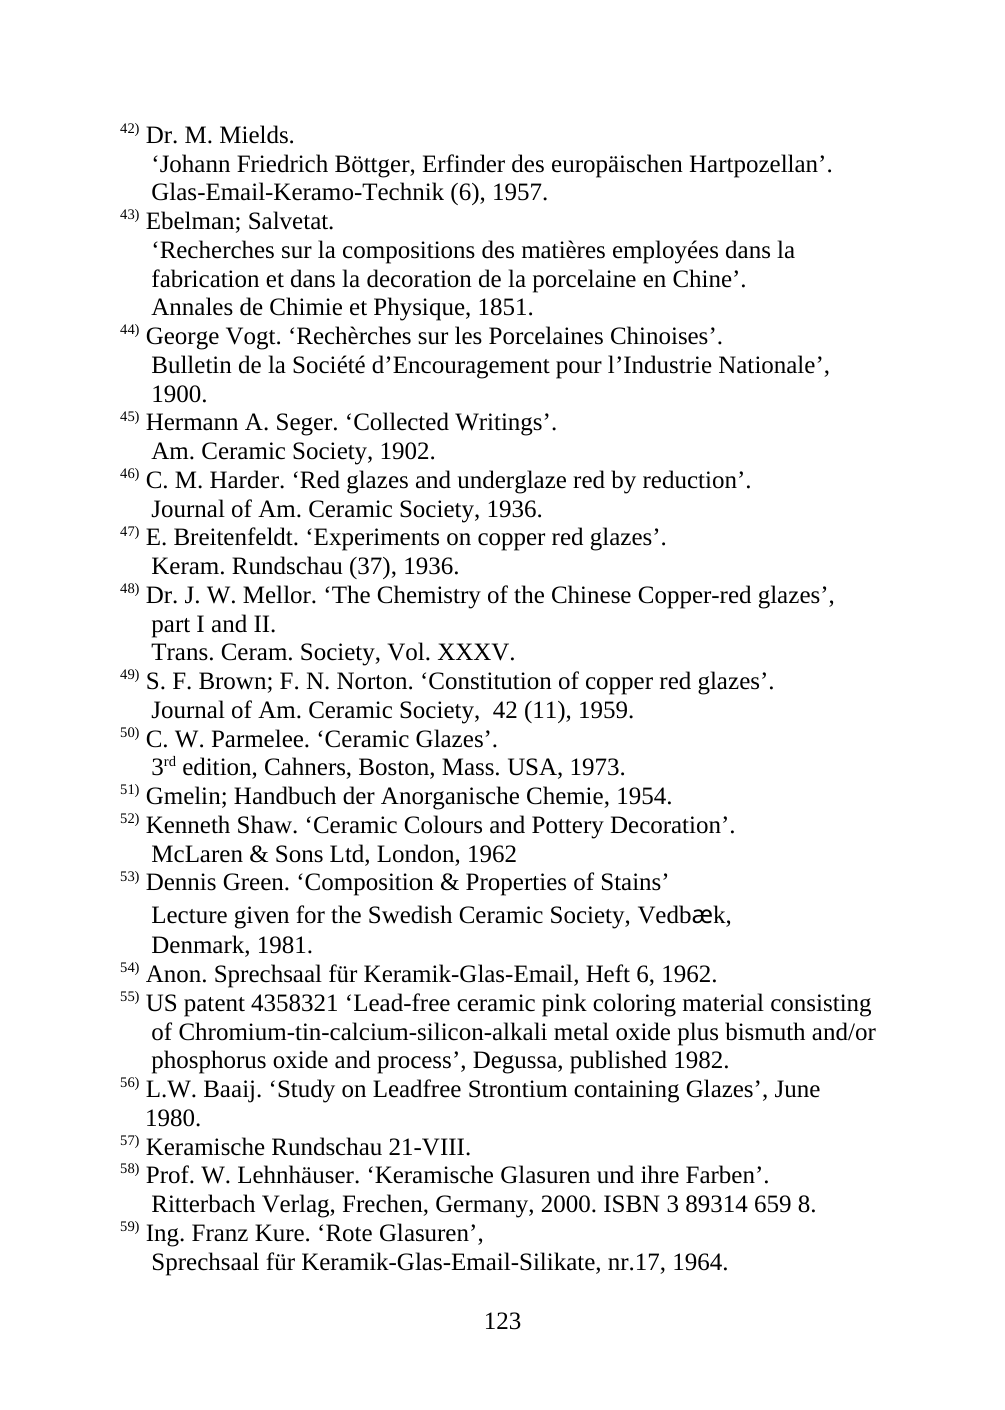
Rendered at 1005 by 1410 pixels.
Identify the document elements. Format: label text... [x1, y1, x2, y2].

text 42) Dr. M. Mields. [120, 120, 885, 149]
text Keram. Rundschau (37), 1936. [120, 551, 885, 580]
text Bulletin de la Société d’Encouragement pour l’Industrie Nationale’, [120, 350, 885, 379]
text fabrication et dans la decoration de la porcelaine en Chine’. [120, 264, 885, 292]
text 1980. [120, 1103, 885, 1132]
text 3rd edition, Cahners, Boston, Mass. USA, 1973. [120, 752, 885, 781]
text 50) C. W. Parmelee. ‘Ceramic Glazes’. [120, 724, 885, 752]
text Am. Ceramic Society, 1902. [120, 436, 885, 465]
text 1900. [120, 379, 885, 407]
text 52) Kenneth Shaw. ‘Ceramic Colours and Pottery Decoration’. [120, 810, 885, 839]
text 43) Ebelman; Salvetat. [120, 206, 885, 235]
text Trans. Ceram. Society, Vol. XXXV. [120, 637, 885, 666]
text 56) L.W. Baaij. ‘Study on Leadfree Strontium containing Glazes’, June [120, 1074, 885, 1103]
text Journal of Am. Ceramic Society, 1936. [120, 494, 885, 522]
text 54) Anon. Sprechsaal für Keramik-Glas-Email, Heft 6, 1962. [120, 959, 885, 988]
text 51) Gmelin; Handbuch der Anorganische Chemie, 1954. [120, 781, 885, 810]
text Glas-Email-Keramo-Technik (6), 1957. [120, 177, 885, 206]
text ‘Recherches sur la compositions des matières employées dans la [120, 235, 885, 264]
text 53) Dennis Green. ‘Composition & Properties of Stains’ [120, 867, 885, 896]
text Sprechsaal für Keramik-Glas-Email-Silikate, nr.17, 1964. [120, 1247, 885, 1275]
text Lecture given for the Swedish Ceramic Society, Vedbæk, [120, 896, 885, 930]
text McLaren & Sons Ltd, London, 1962 [120, 839, 885, 867]
text phosphorus oxide and process’, Degussa, published 1982. [120, 1045, 885, 1074]
text 47) E. Breitenfeldt. ‘Experiments on copper red glazes’. [120, 522, 885, 551]
text 46) C. M. Harder. ‘Red glazes and underglaze red by reduction’. [120, 465, 885, 494]
text part I and II. [120, 609, 885, 637]
text Annales de Chimie et Physique, 1851. [120, 292, 885, 321]
text Ritterbach Verlag, Frechen, Germany, 2000. ISBN 3 89314 659 8. [120, 1189, 885, 1218]
text 44) George Vogt. ‘Rechèrches sur les Porcelaines Chinoises’. [120, 321, 885, 350]
text 48) Dr. J. W. Mellor. ‘The Chemistry of the Chinese Copper-red glazes’, [120, 580, 885, 609]
text 45) Hermann A. Seger. ‘Collected Writings’. [120, 407, 885, 436]
text 55) US patent 4358321 ‘Lead-free ceramic pink coloring material consisting [120, 988, 885, 1017]
text Journal of Am. Ceramic Society, 42 (11), 1959. [120, 695, 885, 724]
text of Chromium-tin-calcium-silicon-alkali metal oxide plus bismuth and/or [120, 1017, 885, 1045]
text 58) Prof. W. Lehnhäuser. ‘Keramische Glasuren und ihre Farben’. [120, 1160, 885, 1189]
text 49) S. F. Brown; F. N. Norton. ‘Constitution of copper red glazes’. [120, 666, 885, 695]
text Denmark, 1981. [120, 930, 885, 959]
text ‘Johann Friedrich Böttger, Erfinder des europäischen Hartpozellan’. [120, 149, 885, 177]
text 57) Keramische Rundschau 21-VIII. [120, 1132, 885, 1160]
text 59) Ing. Franz Kure. ‘Rote Glasuren’, [120, 1218, 885, 1247]
